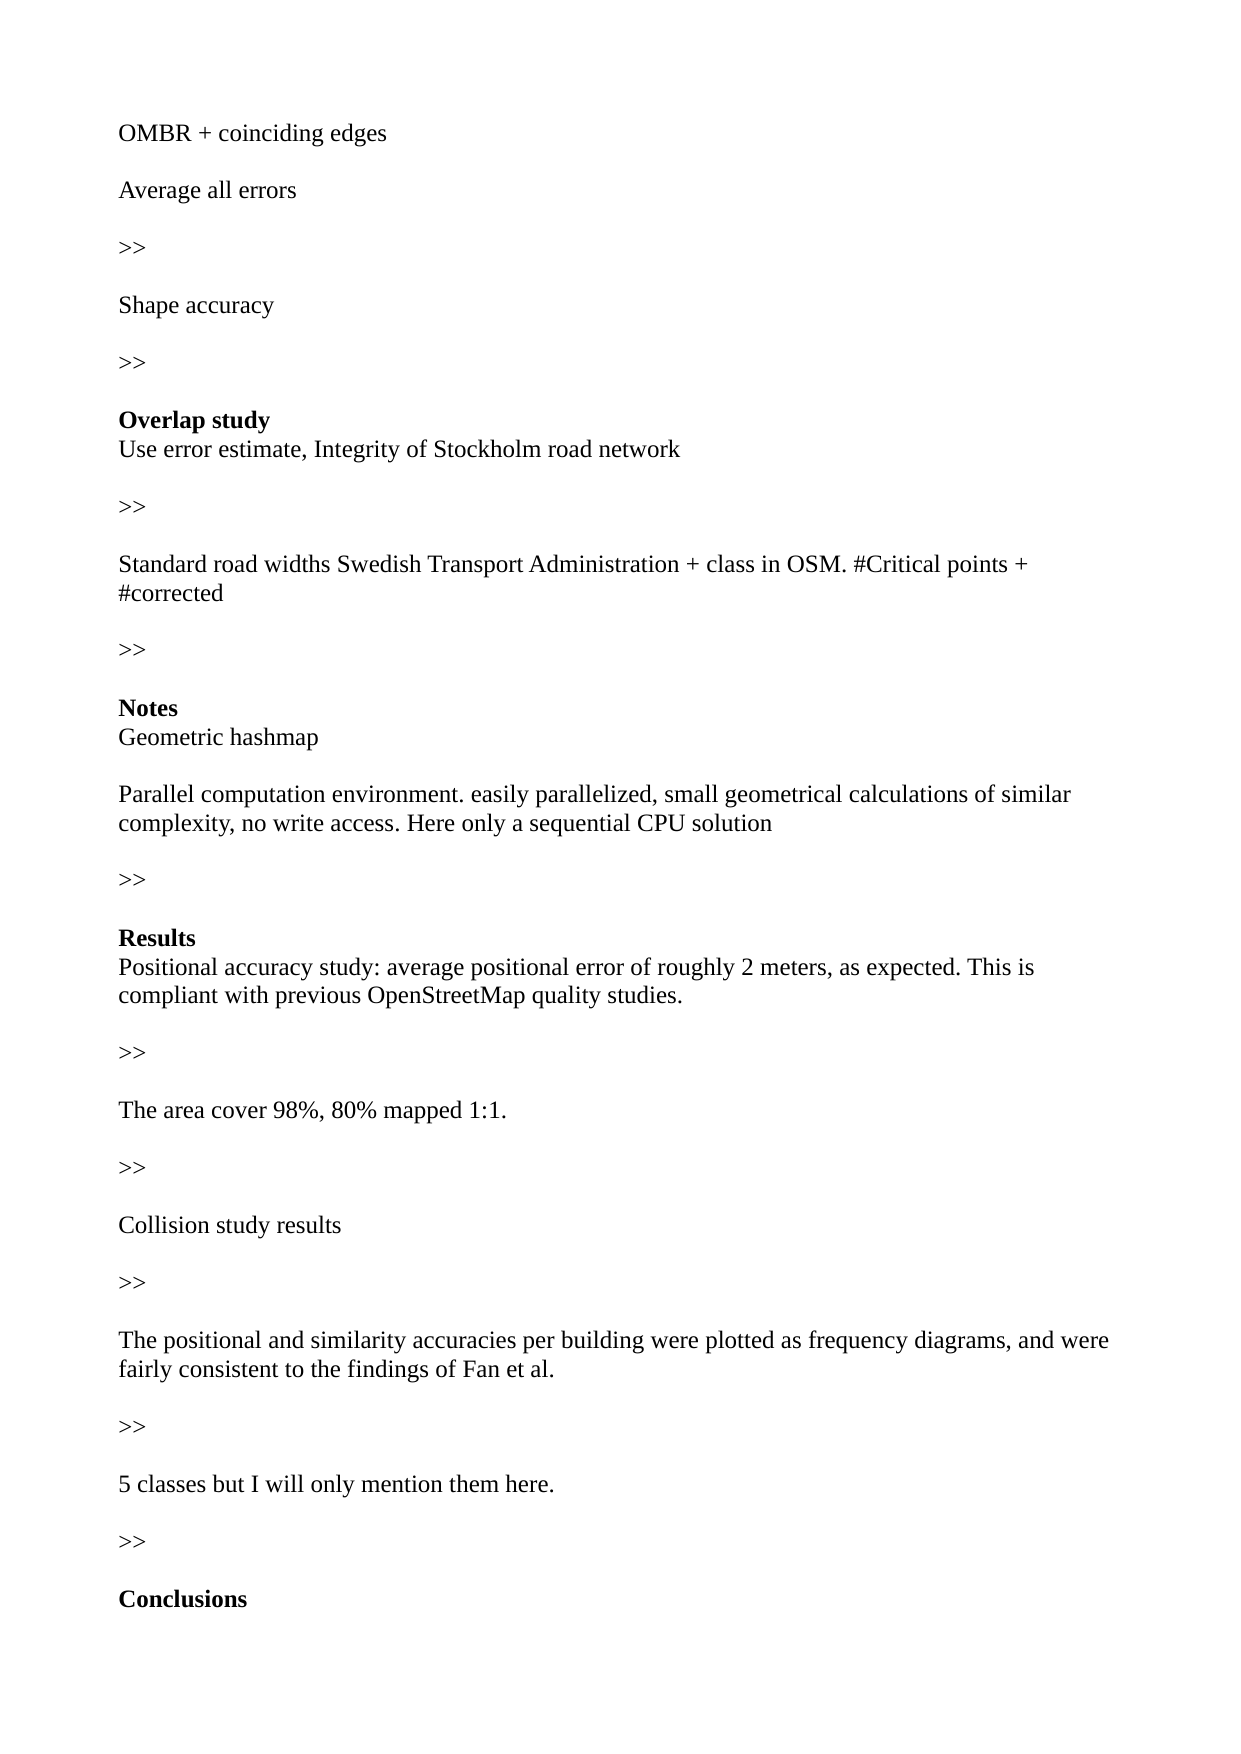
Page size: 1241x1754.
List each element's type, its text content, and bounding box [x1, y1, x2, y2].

text Positional accuracy study: average positional error of roughly 2 meters, as expected. This is compliant with previous OpenStreetMap quality studies. [118, 952, 1122, 1009]
text Conclusions [118, 1584, 1122, 1613]
text Geometric hashmap [118, 722, 1122, 751]
text Overlap study [118, 406, 1122, 434]
text Use error estimate, Integrity of Stockholm road network [118, 434, 1122, 463]
text >> [118, 348, 1122, 377]
text The positional and similarity accuracies per building were plotted as frequency diagrams, and were fairly consistent to the findings of Fan et al. [118, 1326, 1122, 1383]
text >> [118, 1412, 1122, 1441]
text 5 classes but I will only mention them here. [118, 1469, 1122, 1498]
text Collision study results [118, 1211, 1122, 1239]
text Notes [118, 693, 1122, 722]
text >> [118, 1153, 1122, 1182]
text OMBR + coinciding edges [118, 118, 1122, 147]
text >> [118, 866, 1122, 894]
text >> [118, 1527, 1122, 1556]
text Results [118, 923, 1122, 952]
text >> [118, 233, 1122, 262]
text The area cover 98%, 80% mapped 1:1. [118, 1096, 1122, 1124]
text Standard road widths Swedish Transport Administration + class in OSM. #Critical points + #corrected [118, 549, 1122, 607]
text Shape accuracy [118, 291, 1122, 319]
text >> [118, 1038, 1122, 1067]
text >> [118, 636, 1122, 664]
text >> [118, 492, 1122, 521]
text Parallel computation environment. easily parallelized, small geometrical calculations of similar complexity, no write access. Here only a sequential CPU solution [118, 779, 1122, 837]
text >> [118, 1268, 1122, 1297]
text Average all errors [118, 176, 1122, 204]
